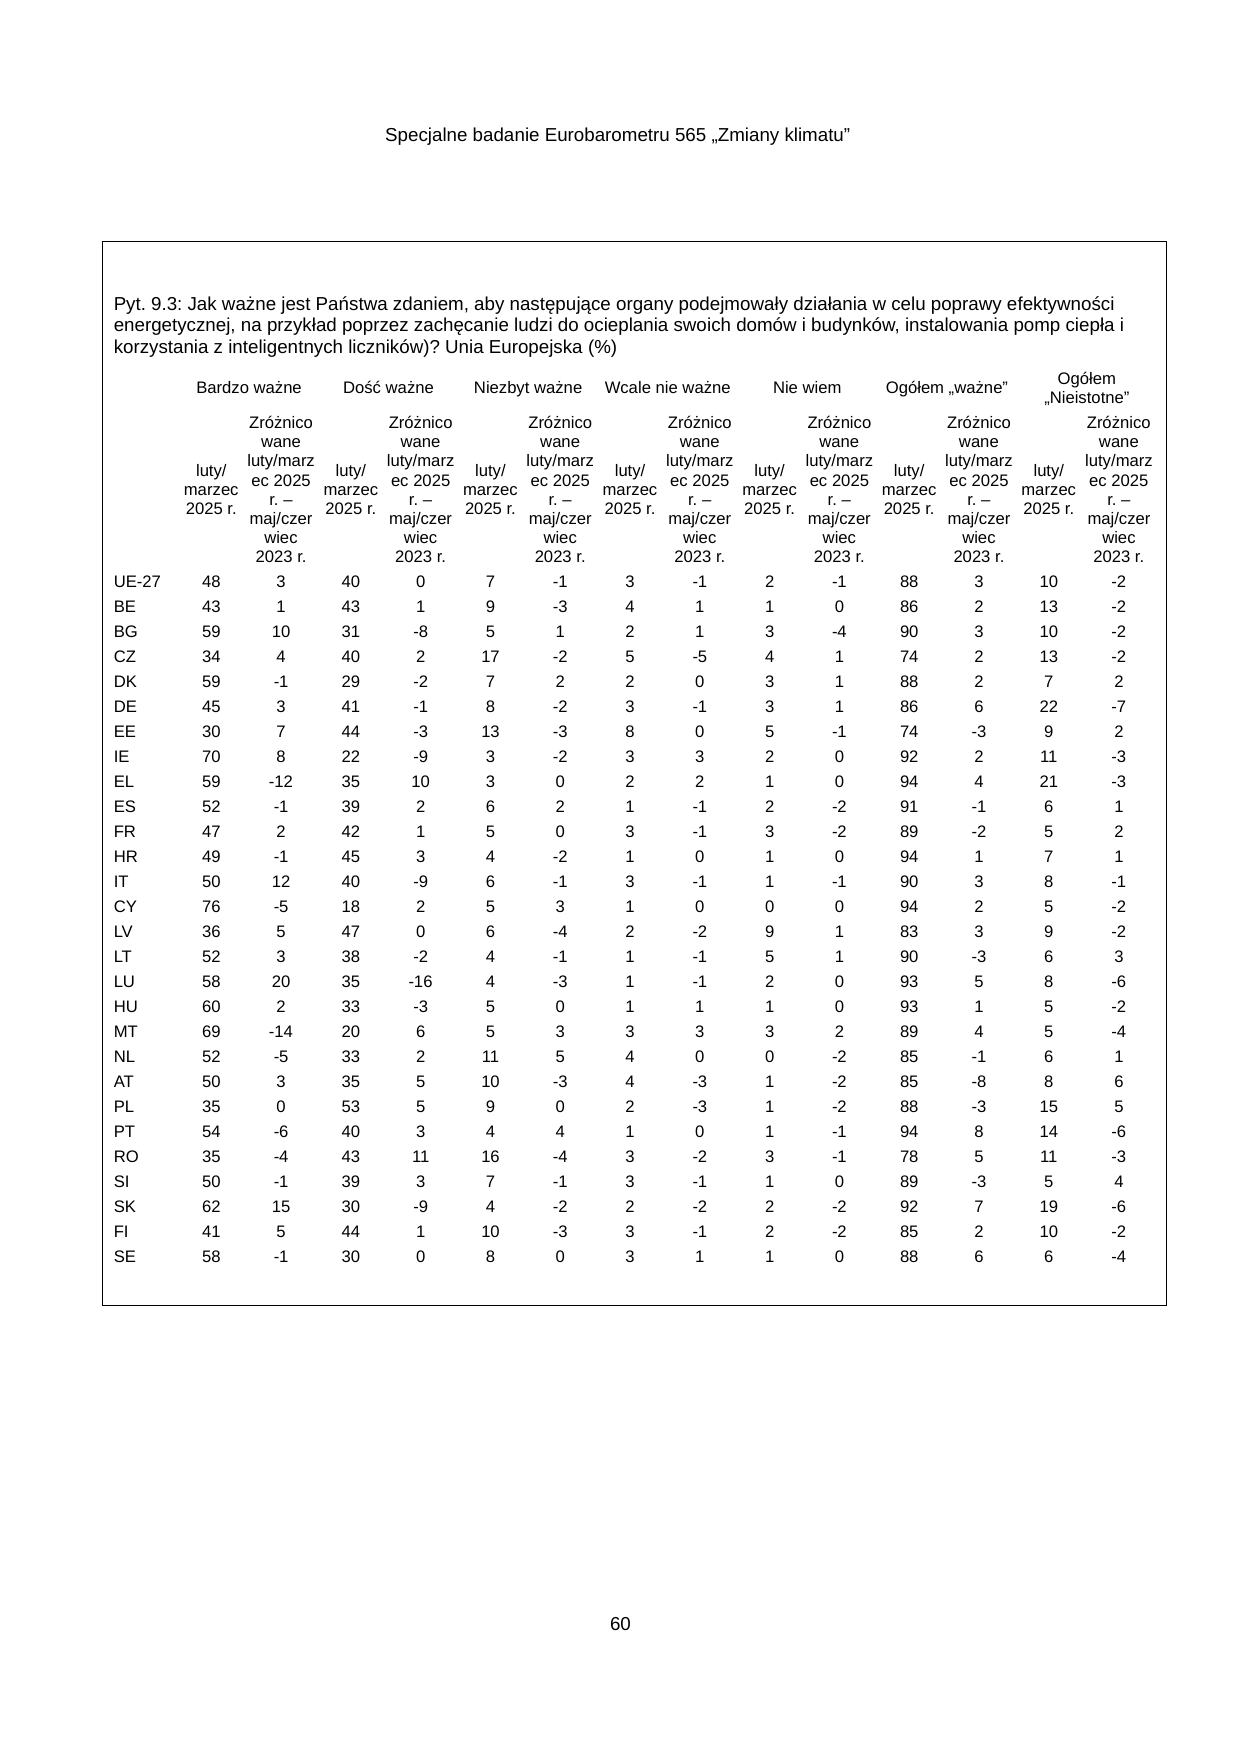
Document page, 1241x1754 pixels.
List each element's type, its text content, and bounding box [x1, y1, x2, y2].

table_cell 92 [877, 744, 941, 769]
table_cell 0 [662, 894, 737, 919]
table_cell 9 [1016, 719, 1081, 744]
table_cell SI [111, 1169, 179, 1194]
table_cell 5 [522, 1044, 598, 1069]
table_cell 8 [243, 744, 318, 769]
table_cell 60 [179, 994, 243, 1019]
table_cell -4 [243, 1144, 318, 1169]
table_cell -1 [662, 969, 737, 994]
table_cell 70 [179, 744, 243, 769]
table_cell 4 [941, 769, 1016, 794]
table_cell 3 [598, 1219, 662, 1244]
table_cell -3 [941, 1169, 1016, 1194]
table_cell 5 [383, 1094, 458, 1119]
table_cell 40 [319, 569, 383, 594]
table_cell 3 [662, 744, 737, 769]
table_cell 93 [877, 994, 941, 1019]
table_cell 3 [737, 1019, 801, 1044]
table_cell 1 [598, 944, 662, 969]
table_cell -1 [243, 794, 318, 819]
table_cell -2 [383, 944, 458, 969]
table_cell 47 [319, 919, 383, 944]
table_cell Dość ważne [319, 366, 458, 410]
table_cell -5 [662, 644, 737, 669]
table_cell 2 [941, 744, 1016, 769]
table_cell 11 [1016, 1144, 1081, 1169]
table_cell 5 [243, 1219, 318, 1244]
table_cell 30 [179, 719, 243, 744]
table_cell 54 [179, 1119, 243, 1144]
table_cell -2 [801, 1044, 877, 1069]
table_cell luty/marzec 2025 r. [598, 410, 662, 569]
table_cell 0 [383, 569, 458, 594]
table_cell 5 [737, 944, 801, 969]
table_cell 4 [458, 1194, 522, 1219]
table_cell 1 [801, 669, 877, 694]
table_cell 90 [877, 619, 941, 644]
table_cell 3 [737, 819, 801, 844]
table_cell 2 [598, 669, 662, 694]
table_cell 8 [1016, 1069, 1081, 1094]
table_cell -2 [1081, 594, 1157, 619]
table_cell 1 [383, 594, 458, 619]
table_cell 44 [319, 719, 383, 744]
table_cell 7 [1016, 844, 1081, 869]
table_cell AT [111, 1069, 179, 1094]
table_cell 6 [383, 1019, 458, 1044]
table_cell 20 [243, 969, 318, 994]
table_cell 7 [458, 1169, 522, 1194]
table_cell 7 [941, 1194, 1016, 1219]
table_cell -3 [941, 1094, 1016, 1119]
table_cell -1 [662, 819, 737, 844]
table_cell 2 [941, 894, 1016, 919]
table_cell CY [111, 894, 179, 919]
table_cell 43 [319, 1144, 383, 1169]
table_cell BE [111, 594, 179, 619]
table_cell 91 [877, 794, 941, 819]
table_cell 1 [1081, 844, 1157, 869]
table_cell 1 [737, 1119, 801, 1144]
table_cell -1 [801, 569, 877, 594]
table_cell Niezbyt ważne [458, 366, 598, 410]
table_cell 2 [737, 969, 801, 994]
table_cell 13 [1016, 644, 1081, 669]
table_cell 4 [458, 969, 522, 994]
table_cell 29 [319, 669, 383, 694]
table_cell 88 [877, 1094, 941, 1119]
table_cell 3 [941, 869, 1016, 894]
table_cell 39 [319, 1169, 383, 1194]
table_cell 86 [877, 694, 941, 719]
table_cell EE [111, 719, 179, 744]
table_cell 0 [801, 594, 877, 619]
table_cell 74 [877, 719, 941, 744]
table_cell 2 [1081, 719, 1157, 744]
table_cell 89 [877, 1019, 941, 1044]
table_cell 11 [458, 1044, 522, 1069]
table_cell 5 [458, 994, 522, 1019]
table_cell LU [111, 969, 179, 994]
table_cell Bardzo ważne [179, 366, 318, 410]
table_cell Ogółem „Nieistotne” [1016, 366, 1157, 410]
table_cell 2 [662, 769, 737, 794]
table_cell 86 [877, 594, 941, 619]
table_cell FI [111, 1219, 179, 1244]
table_cell -1 [662, 694, 737, 719]
table_cell 59 [179, 619, 243, 644]
table_cell 3 [243, 1069, 318, 1094]
table_cell -2 [383, 669, 458, 694]
table_cell -2 [1081, 894, 1157, 919]
table_cell 1 [737, 1094, 801, 1119]
table_cell 3 [383, 844, 458, 869]
table_cell -3 [941, 719, 1016, 744]
table_cell luty/marzec 2025 r. [877, 410, 941, 569]
table_cell 3 [458, 744, 522, 769]
table_cell 1 [801, 694, 877, 719]
table_cell 3 [598, 1019, 662, 1044]
table_cell 62 [179, 1194, 243, 1219]
table_cell 2 [383, 894, 458, 919]
table_cell -2 [1081, 619, 1157, 644]
table_cell 49 [179, 844, 243, 869]
table_cell 33 [319, 994, 383, 1019]
table_cell 15 [1016, 1094, 1081, 1119]
table_cell 7 [1016, 669, 1081, 694]
table_cell 4 [598, 1044, 662, 1069]
table_cell -1 [243, 1244, 318, 1269]
table_cell -9 [383, 869, 458, 894]
table_cell 3 [1081, 944, 1157, 969]
table_cell 4 [941, 1019, 1016, 1044]
table_cell 3 [737, 619, 801, 644]
table_cell 3 [522, 894, 598, 919]
table_cell 35 [319, 769, 383, 794]
table_cell luty/marzec 2025 r. [458, 410, 522, 569]
table_cell 3 [598, 744, 662, 769]
table_cell -4 [522, 1144, 598, 1169]
table_cell 41 [179, 1219, 243, 1244]
table_cell 0 [522, 1094, 598, 1119]
table_cell 5 [458, 619, 522, 644]
table_cell 41 [319, 694, 383, 719]
table_cell 3 [598, 1169, 662, 1194]
table_cell 3 [941, 569, 1016, 594]
table_cell 1 [1081, 794, 1157, 819]
table_cell 5 [598, 644, 662, 669]
table_cell 2 [737, 1194, 801, 1219]
table_cell 1 [662, 619, 737, 644]
table_cell 44 [319, 1219, 383, 1244]
table_cell -3 [522, 719, 598, 744]
table_cell 3 [662, 1019, 737, 1044]
table_cell 5 [458, 1019, 522, 1044]
table_cell Wcale nie ważne [598, 366, 737, 410]
table_cell 3 [598, 694, 662, 719]
table_cell 2 [383, 794, 458, 819]
table_cell 2 [941, 669, 1016, 694]
table_cell 8 [458, 694, 522, 719]
table_cell 2 [941, 594, 1016, 619]
table_cell 10 [1016, 619, 1081, 644]
table_cell 2 [522, 669, 598, 694]
table_cell -1 [522, 1169, 598, 1194]
table_cell luty/marzec 2025 r. [179, 410, 243, 569]
table_cell 7 [458, 669, 522, 694]
table_cell 2 [243, 994, 318, 1019]
table_cell 4 [458, 844, 522, 869]
table_cell 12 [243, 869, 318, 894]
table_cell -2 [801, 1069, 877, 1094]
table_cell 6 [941, 1244, 1016, 1269]
table_cell -4 [1081, 1019, 1157, 1044]
table_cell Zróżnicowane luty/marzec 2025 r. – maj/czerwiec 2023 r. [383, 410, 458, 569]
table_cell -3 [522, 1219, 598, 1244]
table_cell 88 [877, 1244, 941, 1269]
table_cell Zróżnicowane luty/marzec 2025 r. – maj/czerwiec 2023 r. [522, 410, 598, 569]
table_cell -2 [522, 844, 598, 869]
table_cell 10 [1016, 569, 1081, 594]
table_cell 1 [737, 994, 801, 1019]
table_cell -3 [662, 1069, 737, 1094]
table_cell DE [111, 694, 179, 719]
table_cell 6 [458, 869, 522, 894]
table_cell 4 [1081, 1169, 1157, 1194]
table_cell 13 [458, 719, 522, 744]
table_cell 1 [598, 969, 662, 994]
table_cell -2 [801, 1194, 877, 1219]
table_cell SE [111, 1244, 179, 1269]
table_cell 8 [1016, 969, 1081, 994]
table_cell 5 [1016, 1169, 1081, 1194]
table_cell 10 [458, 1219, 522, 1244]
table_cell -2 [801, 819, 877, 844]
table_cell -4 [801, 619, 877, 644]
table_cell NL [111, 1044, 179, 1069]
table_cell -2 [1081, 994, 1157, 1019]
table_cell LV [111, 919, 179, 944]
table_cell 50 [179, 1169, 243, 1194]
table_cell 15 [243, 1194, 318, 1219]
table_cell 1 [737, 869, 801, 894]
table_cell 5 [458, 894, 522, 919]
table_cell 0 [801, 1244, 877, 1269]
table_cell -6 [243, 1119, 318, 1144]
table_cell 6 [458, 794, 522, 819]
table_cell 2 [1081, 819, 1157, 844]
table_cell 3 [941, 919, 1016, 944]
table_cell 3 [737, 669, 801, 694]
table_cell 35 [179, 1144, 243, 1169]
table_cell -2 [801, 1219, 877, 1244]
table_cell 9 [458, 1094, 522, 1119]
table_cell 3 [598, 819, 662, 844]
table_cell 74 [877, 644, 941, 669]
table_cell 3 [941, 619, 1016, 644]
table_cell -3 [662, 1094, 737, 1119]
table_cell -6 [1081, 1119, 1157, 1144]
table_cell 1 [598, 894, 662, 919]
table_cell 1 [598, 794, 662, 819]
table_cell 17 [458, 644, 522, 669]
table_cell 0 [662, 669, 737, 694]
table_cell 50 [179, 869, 243, 894]
table_cell Zróżnicowane luty/marzec 2025 r. – maj/czerwiec 2023 r. [801, 410, 877, 569]
table_cell -2 [522, 694, 598, 719]
table_cell 20 [319, 1019, 383, 1044]
table_cell -16 [383, 969, 458, 994]
table_cell 18 [319, 894, 383, 919]
table_cell -6 [1081, 969, 1157, 994]
table_cell -2 [522, 1194, 598, 1219]
table_cell -2 [1081, 1219, 1157, 1244]
table_cell 2 [598, 619, 662, 644]
table_cell 1 [737, 1169, 801, 1194]
table_cell 48 [179, 569, 243, 594]
table_cell -1 [941, 794, 1016, 819]
table_cell 4 [737, 644, 801, 669]
table_cell 4 [522, 1119, 598, 1144]
table_cell -1 [522, 869, 598, 894]
table_cell 3 [243, 694, 318, 719]
table_cell -2 [522, 644, 598, 669]
table_cell LT [111, 944, 179, 969]
table_cell -7 [1081, 694, 1157, 719]
table_cell 47 [179, 819, 243, 844]
table_cell 0 [801, 894, 877, 919]
table_cell 94 [877, 844, 941, 869]
table_cell 0 [662, 1044, 737, 1069]
table_cell 2 [941, 644, 1016, 669]
table_cell Zróżnicowane luty/marzec 2025 r. – maj/czerwiec 2023 r. [243, 410, 318, 569]
table_cell -1 [662, 794, 737, 819]
table_cell 7 [458, 569, 522, 594]
table_cell 5 [458, 819, 522, 844]
table_cell 35 [179, 1094, 243, 1119]
table_cell 94 [877, 1119, 941, 1144]
table_cell -1 [662, 569, 737, 594]
table_cell 6 [941, 694, 1016, 719]
table_cell 1 [598, 844, 662, 869]
table_cell 5 [1016, 1019, 1081, 1044]
table_cell 52 [179, 944, 243, 969]
table_cell 40 [319, 1119, 383, 1144]
table_cell 3 [598, 569, 662, 594]
table_cell 89 [877, 819, 941, 844]
table_cell 30 [319, 1194, 383, 1219]
table_cell 11 [1016, 744, 1081, 769]
table_cell -3 [1081, 744, 1157, 769]
table_cell 6 [1016, 794, 1081, 819]
table_cell -1 [662, 944, 737, 969]
table_cell 45 [179, 694, 243, 719]
table_cell 0 [522, 819, 598, 844]
table_cell 39 [319, 794, 383, 819]
table_cell 3 [737, 1144, 801, 1169]
table_cell 1 [737, 594, 801, 619]
table_cell -1 [243, 1169, 318, 1194]
table_cell 88 [877, 669, 941, 694]
table_cell 88 [877, 569, 941, 594]
table_cell 76 [179, 894, 243, 919]
table_cell 30 [319, 1244, 383, 1269]
table_cell -1 [801, 869, 877, 894]
table_cell -1 [662, 1219, 737, 1244]
table_cell 85 [877, 1219, 941, 1244]
table_cell 5 [383, 1069, 458, 1094]
table_cell 1 [1081, 1044, 1157, 1069]
table_cell 2 [598, 1194, 662, 1219]
table_cell 13 [1016, 594, 1081, 619]
table_cell 0 [801, 844, 877, 869]
table_cell 0 [383, 919, 458, 944]
table_cell 0 [383, 1244, 458, 1269]
table_cell 1 [737, 844, 801, 869]
table_cell -4 [1081, 1244, 1157, 1269]
table_cell 1 [662, 1244, 737, 1269]
table_cell 43 [179, 594, 243, 619]
table_cell 3 [522, 1019, 598, 1044]
table_cell 5 [941, 969, 1016, 994]
table_cell 89 [877, 1169, 941, 1194]
table_cell -2 [801, 794, 877, 819]
table_cell 1 [243, 594, 318, 619]
table_cell -1 [522, 569, 598, 594]
table_cell BG [111, 619, 179, 644]
table_cell 9 [737, 919, 801, 944]
table_cell 58 [179, 1244, 243, 1269]
table_cell 1 [801, 644, 877, 669]
table_cell 22 [319, 744, 383, 769]
table_cell -2 [522, 744, 598, 769]
table_cell 3 [737, 694, 801, 719]
table_cell 19 [1016, 1194, 1081, 1219]
table_cell -1 [1081, 869, 1157, 894]
table_cell -1 [801, 719, 877, 744]
table_cell 21 [1016, 769, 1081, 794]
table_cell 42 [319, 819, 383, 844]
table_cell Zróżnicowane luty/marzec 2025 r. – maj/czerwiec 2023 r. [662, 410, 737, 569]
table_cell 5 [941, 1144, 1016, 1169]
table_cell 5 [1016, 819, 1081, 844]
table_cell -1 [801, 1119, 877, 1144]
table_cell 1 [598, 994, 662, 1019]
table_cell 0 [737, 1044, 801, 1069]
table_cell 1 [383, 819, 458, 844]
table_cell 9 [1016, 919, 1081, 944]
table_cell 10 [458, 1069, 522, 1094]
table_cell 5 [737, 719, 801, 744]
table_cell IE [111, 744, 179, 769]
table_cell 1 [598, 1119, 662, 1144]
table_cell 2 [522, 794, 598, 819]
table_cell 1 [941, 844, 1016, 869]
table_cell 4 [243, 644, 318, 669]
table_cell 8 [598, 719, 662, 744]
table_cell HR [111, 844, 179, 869]
table_cell 0 [243, 1094, 318, 1119]
table_cell 93 [877, 969, 941, 994]
table_cell 34 [179, 644, 243, 669]
table_cell 78 [877, 1144, 941, 1169]
table_cell PL [111, 1094, 179, 1119]
table_cell -3 [1081, 1144, 1157, 1169]
table_cell -1 [801, 1144, 877, 1169]
table_cell 5 [1016, 994, 1081, 1019]
table_cell 0 [662, 844, 737, 869]
table_cell -3 [522, 1069, 598, 1094]
table_cell 16 [458, 1144, 522, 1169]
table_cell -4 [522, 919, 598, 944]
table_cell Nie wiem [737, 366, 877, 410]
table_cell 0 [801, 769, 877, 794]
table_cell HU [111, 994, 179, 1019]
table_cell ES [111, 794, 179, 819]
table_cell 11 [383, 1144, 458, 1169]
table_cell 33 [319, 1044, 383, 1069]
table_cell 2 [383, 1044, 458, 1069]
table_cell 52 [179, 794, 243, 819]
table_cell 1 [522, 619, 598, 644]
table_cell -2 [801, 1094, 877, 1119]
table_cell 5 [1016, 894, 1081, 919]
table_cell 59 [179, 669, 243, 694]
table_cell 8 [1016, 869, 1081, 894]
table_cell 2 [737, 569, 801, 594]
table_cell 7 [243, 719, 318, 744]
table_cell 2 [598, 919, 662, 944]
table_cell 2 [598, 1094, 662, 1119]
table_cell 53 [319, 1094, 383, 1119]
table_cell -1 [243, 844, 318, 869]
table_cell 35 [319, 969, 383, 994]
table_cell 90 [877, 869, 941, 894]
table_cell 1 [662, 994, 737, 1019]
table_cell 1 [801, 919, 877, 944]
table_cell MT [111, 1019, 179, 1044]
table_cell 35 [319, 1069, 383, 1094]
table_cell 36 [179, 919, 243, 944]
table_cell 1 [737, 1069, 801, 1094]
table_cell 0 [522, 994, 598, 1019]
table_cell 2 [1081, 669, 1157, 694]
table_cell IT [111, 869, 179, 894]
table_cell -1 [243, 669, 318, 694]
table_cell 2 [941, 1219, 1016, 1244]
table_cell [111, 366, 179, 410]
table_cell 3 [383, 1169, 458, 1194]
table_cell -6 [1081, 1194, 1157, 1219]
table_cell -5 [243, 1044, 318, 1069]
table_cell 2 [737, 744, 801, 769]
table_cell 85 [877, 1044, 941, 1069]
table_cell 0 [662, 1119, 737, 1144]
table_cell -2 [1081, 644, 1157, 669]
table_cell 3 [458, 769, 522, 794]
table_cell SK [111, 1194, 179, 1219]
table_cell 0 [737, 894, 801, 919]
table_cell 6 [1081, 1069, 1157, 1094]
table_cell 69 [179, 1019, 243, 1044]
table_cell 58 [179, 969, 243, 994]
table_cell 1 [737, 1244, 801, 1269]
table_cell 2 [243, 819, 318, 844]
table_cell 1 [383, 1219, 458, 1244]
table_cell -3 [383, 994, 458, 1019]
table_cell RO [111, 1144, 179, 1169]
table_cell 6 [1016, 944, 1081, 969]
table_cell 45 [319, 844, 383, 869]
table_cell 4 [458, 944, 522, 969]
table_cell -2 [941, 819, 1016, 844]
table_cell 4 [598, 1069, 662, 1094]
table_cell -14 [243, 1019, 318, 1044]
table_cell 2 [801, 1019, 877, 1044]
table_cell -1 [383, 694, 458, 719]
table_cell 10 [1016, 1219, 1081, 1244]
table_cell 8 [458, 1244, 522, 1269]
table_cell CZ [111, 644, 179, 669]
table_cell luty/marzec 2025 r. [319, 410, 383, 569]
table_cell -3 [522, 969, 598, 994]
table_cell -8 [941, 1069, 1016, 1094]
table_cell Zróżnicowane luty/marzec 2025 r. – maj/czerwiec 2023 r. [1081, 410, 1157, 569]
table_cell 14 [1016, 1119, 1081, 1144]
table_cell 3 [598, 1144, 662, 1169]
table_cell 59 [179, 769, 243, 794]
table_cell 3 [598, 869, 662, 894]
table_cell 50 [179, 1069, 243, 1094]
table_cell 8 [941, 1119, 1016, 1144]
table_cell 5 [243, 919, 318, 944]
table_cell PT [111, 1119, 179, 1144]
table_cell 3 [383, 1119, 458, 1144]
table_cell 0 [801, 994, 877, 1019]
table_cell -1 [941, 1044, 1016, 1069]
table_cell 0 [801, 744, 877, 769]
table_cell 22 [1016, 694, 1081, 719]
table_cell Ogółem „ważne” [877, 366, 1016, 410]
table_cell -2 [662, 1194, 737, 1219]
table_cell 6 [1016, 1244, 1081, 1269]
table_cell -2 [1081, 919, 1157, 944]
table_cell -3 [383, 719, 458, 744]
table_cell 3 [598, 1244, 662, 1269]
table_cell 52 [179, 1044, 243, 1069]
table_cell 94 [877, 769, 941, 794]
table_cell 0 [801, 1169, 877, 1194]
table_cell 0 [522, 1244, 598, 1269]
table_cell -2 [662, 1144, 737, 1169]
table_cell FR [111, 819, 179, 844]
table_cell 4 [598, 594, 662, 619]
table_cell 10 [243, 619, 318, 644]
table_cell 83 [877, 919, 941, 944]
table_cell -3 [522, 594, 598, 619]
table_cell 43 [319, 594, 383, 619]
table_cell -9 [383, 744, 458, 769]
table_cell -3 [941, 944, 1016, 969]
table_cell -1 [662, 1169, 737, 1194]
table_cell -12 [243, 769, 318, 794]
table_cell 94 [877, 894, 941, 919]
table_cell 0 [801, 969, 877, 994]
table_cell -2 [662, 919, 737, 944]
table_cell 1 [737, 769, 801, 794]
table_cell 2 [598, 769, 662, 794]
table_cell luty/marzec 2025 r. [737, 410, 801, 569]
table_cell 1 [941, 994, 1016, 1019]
table_cell -3 [1081, 769, 1157, 794]
table_cell 3 [243, 944, 318, 969]
table_cell 1 [662, 594, 737, 619]
table_cell 2 [737, 794, 801, 819]
table_cell UE-27 [111, 569, 179, 594]
table_cell 90 [877, 944, 941, 969]
table_cell 6 [1016, 1044, 1081, 1069]
table_cell luty/marzec 2025 r. [1016, 410, 1081, 569]
table_cell 1 [801, 944, 877, 969]
table_cell 40 [319, 869, 383, 894]
table_cell -2 [1081, 569, 1157, 594]
table_cell 38 [319, 944, 383, 969]
table_cell 2 [383, 644, 458, 669]
table_cell -8 [383, 619, 458, 644]
table_cell -9 [383, 1194, 458, 1219]
table_cell [111, 410, 179, 569]
table_cell 6 [458, 919, 522, 944]
table_cell 85 [877, 1069, 941, 1094]
table_cell 4 [458, 1119, 522, 1144]
table_header Pyt. 9.3: Jak ważne jest Państwa zdaniem, aby następujące organy podejmowały działania w celu poprawy efektywności energetycznej, na przykład poprzez zachęcanie ludzi do ocieplania swoich domów i budynków, instalowania pomp ciepła i korzystania z inteligentnych liczników)? Unia Europejska (%) [111, 284, 1157, 366]
table_cell 2 [737, 1219, 801, 1244]
table_cell 31 [319, 619, 383, 644]
table_cell 3 [243, 569, 318, 594]
table_cell 5 [1081, 1094, 1157, 1119]
table_cell DK [111, 669, 179, 694]
table_cell Zróżnicowane luty/marzec 2025 r. – maj/czerwiec 2023 r. [941, 410, 1016, 569]
table_cell 0 [662, 719, 737, 744]
table_cell -1 [522, 944, 598, 969]
table_cell 92 [877, 1194, 941, 1219]
table_cell EL [111, 769, 179, 794]
table_cell 10 [383, 769, 458, 794]
table_cell -5 [243, 894, 318, 919]
table_cell 9 [458, 594, 522, 619]
table_cell 40 [319, 644, 383, 669]
table_cell 0 [522, 769, 598, 794]
table_cell -1 [662, 869, 737, 894]
